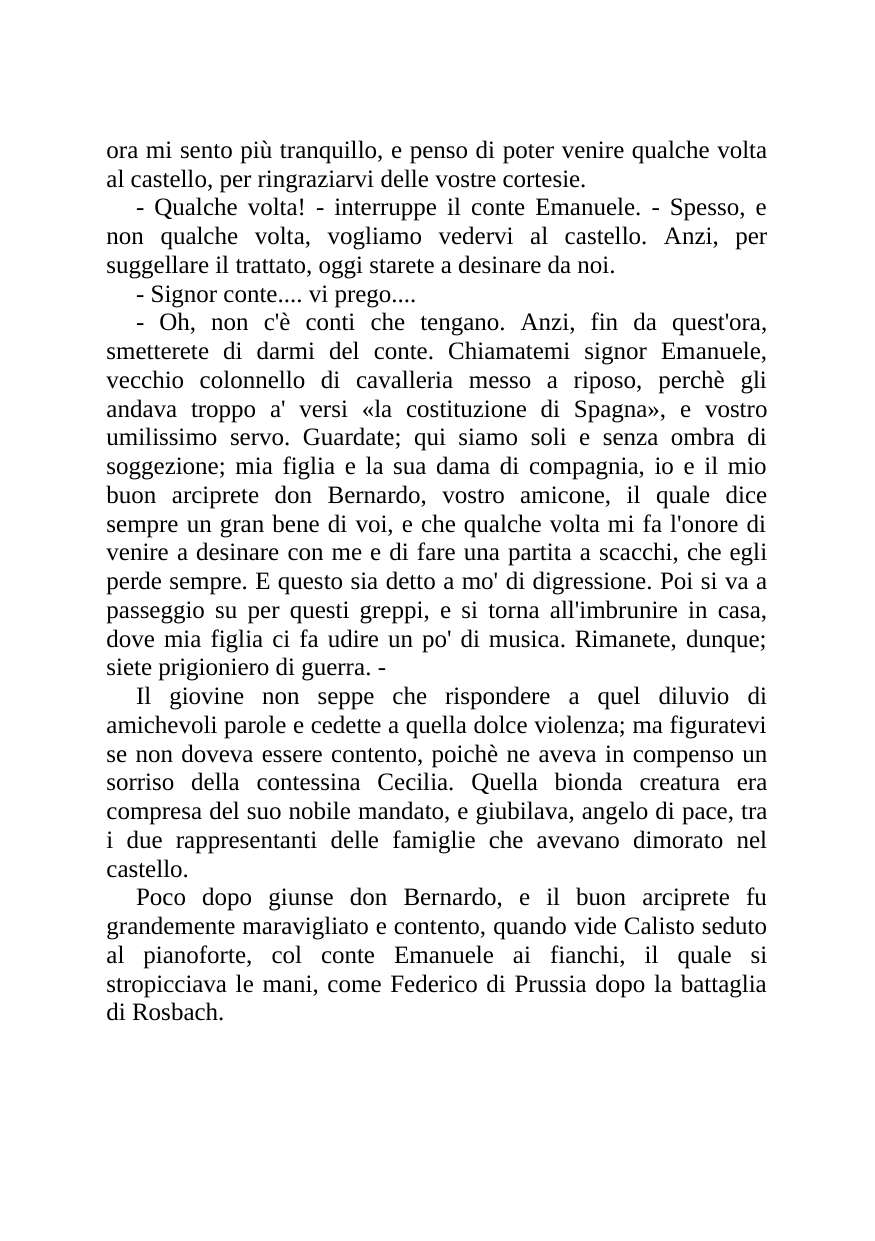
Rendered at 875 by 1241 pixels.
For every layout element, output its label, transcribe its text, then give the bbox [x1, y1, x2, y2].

text - Qualche volta! - interruppe il conte Emanuele. - Spesso, e non qualche volta, vogliamo vedervi al castello. Anzi, per suggellare il trattato, oggi starete a desinare da noi. [106, 192, 768, 279]
text - Oh, non c'è conti che tengano. Anzi, fin da quest'ora, smetterete di darmi del conte. Chiamatemi signor Emanuele, vecchio colonnello di cavalleria messo a riposo, perchè gli andava troppo a' versi «la costituzione di Spagna», e vostro umilissimo servo. Guardate; qui siamo soli e senza ombra di soggezione; mia figlia e la sua dama di compagnia, io e il mio buon arciprete don Bernardo, vostro amicone, il quale dice sempre un gran bene di voi, e che qualche volta mi fa l'onore di venire a desinare con me e di fare una partita a scacchi, che egli perde sempre. E questo sia detto a mo' di digressione. Poi si va a passeggio su per questi greppi, e si torna all'imbrunire in casa, dove mia figlia ci fa udire un po' di musica. Rimanete, dunque; siete prigioniero di guerra. - [106, 307, 768, 681]
text ora mi sento più tranquillo, e penso di poter venire qualche volta al castello, per ringraziarvi delle vostre cortesie. [106, 135, 768, 192]
text Poco dopo giunse don Bernardo, e il buon arciprete fu grandemente maravigliato e contento, quando vide Calisto seduto al pianoforte, col conte Emanuele ai fianchi, il quale si stropicciava le mani, come Federico di Prussia dopo la battaglia di Rosbach. [106, 882, 768, 1026]
text Il giovine non seppe che rispondere a quel diluvio di amichevoli parole e cedette a quella dolce violenza; ma figuratevi se non doveva essere contento, poichè ne aveva in compenso un sorriso della contessina Cecilia. Quella bionda creatura era compresa del suo nobile mandato, e giubilava, angelo di pace, tra i due rappresentanti delle famiglie che avevano dimorato nel castello. [106, 681, 768, 882]
text - Signor conte.... vi prego.... [106, 279, 768, 307]
